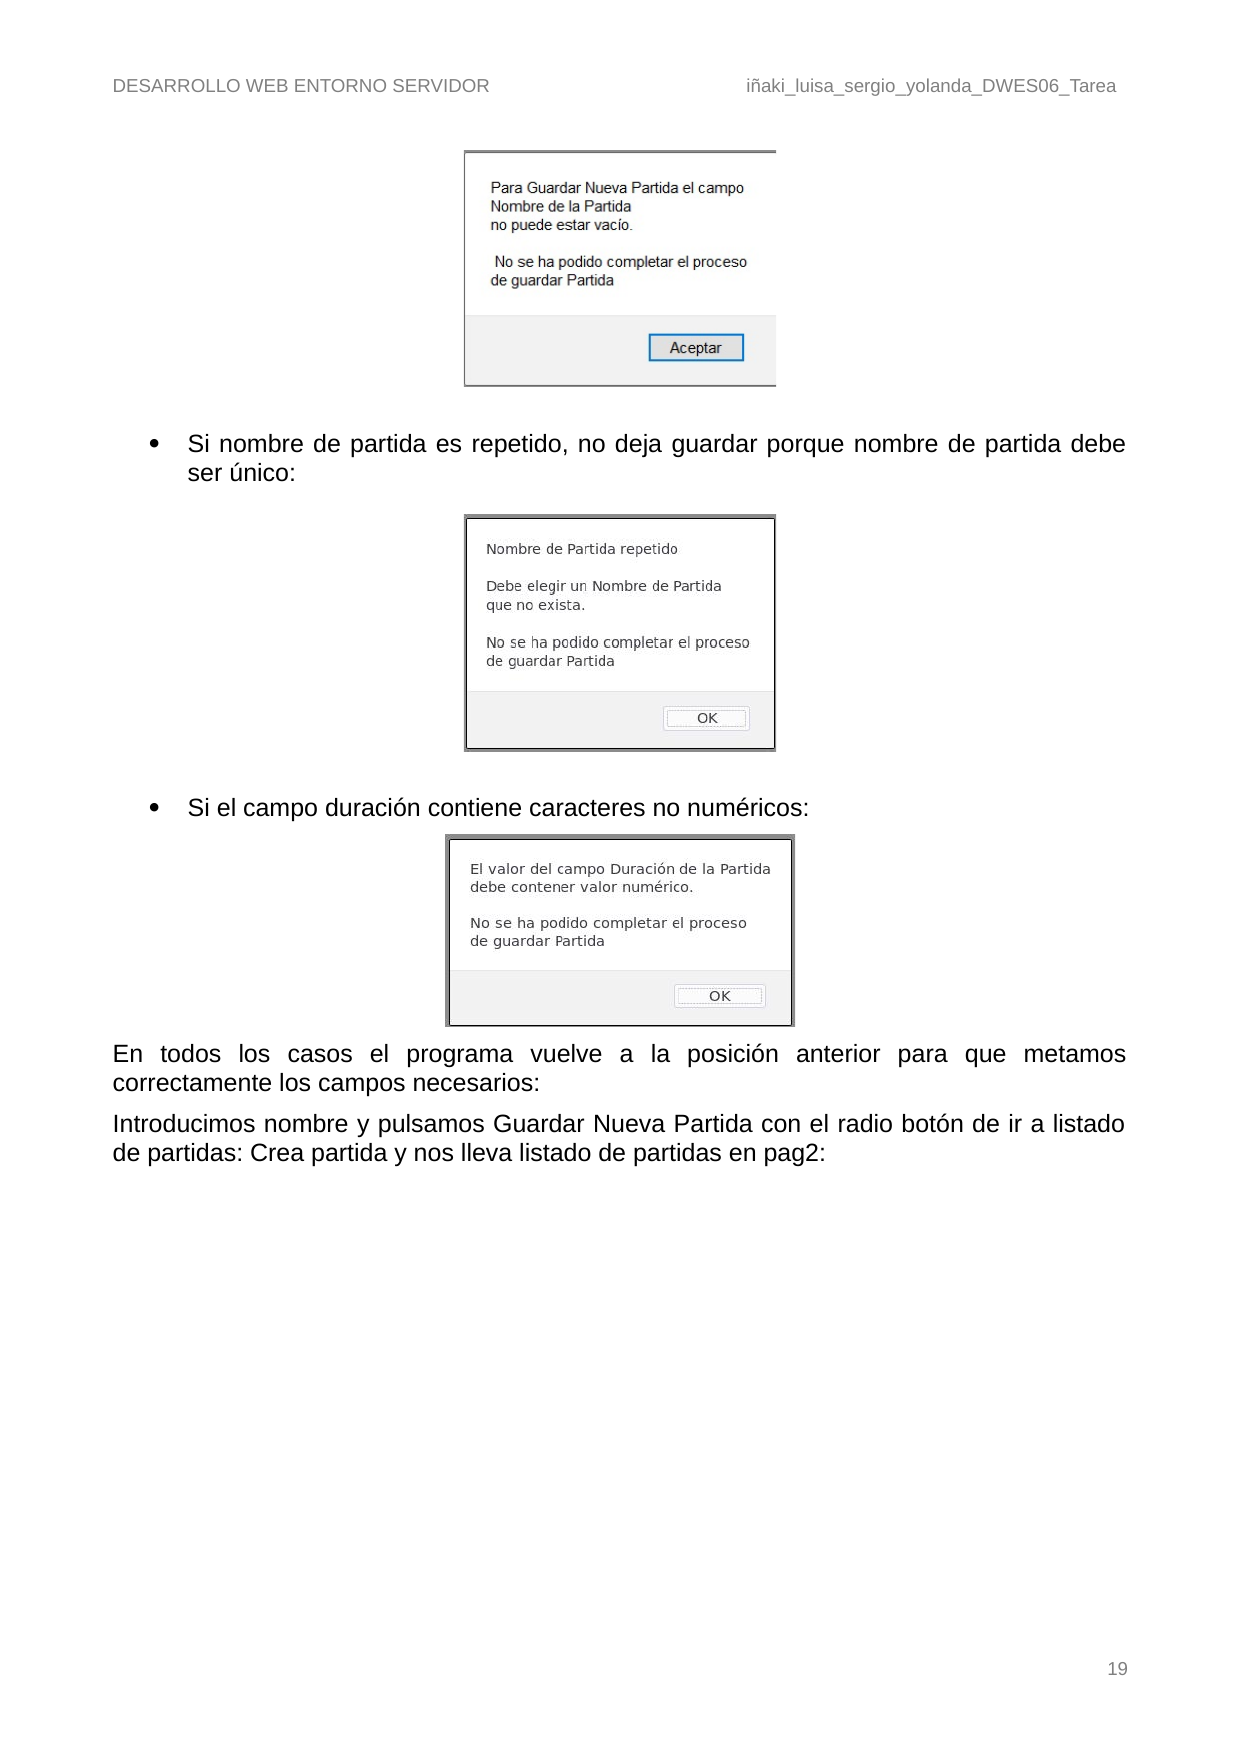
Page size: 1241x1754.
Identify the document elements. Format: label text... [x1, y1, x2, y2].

list Si nombre de partida es repetido, no deja guardar porque nombre de partida debe ser único: [150, 429, 1128, 486]
picture [463, 150, 777, 387]
list Si el campo duración contiene caracteres no numéricos: [150, 793, 1128, 822]
text En todos los casos el programa vuelve a la posición anterior para que metamos correctamente los campos necesarios: [112, 1027, 1128, 1097]
picture [445, 834, 796, 1027]
text Introducimos nombre y pulsamos Guardar Nueva Partida con el radio botón de ir a listado de partidas: Crea partida y nos lleva listado de partidas en pag2: [112, 1109, 1128, 1167]
picture [463, 514, 777, 752]
